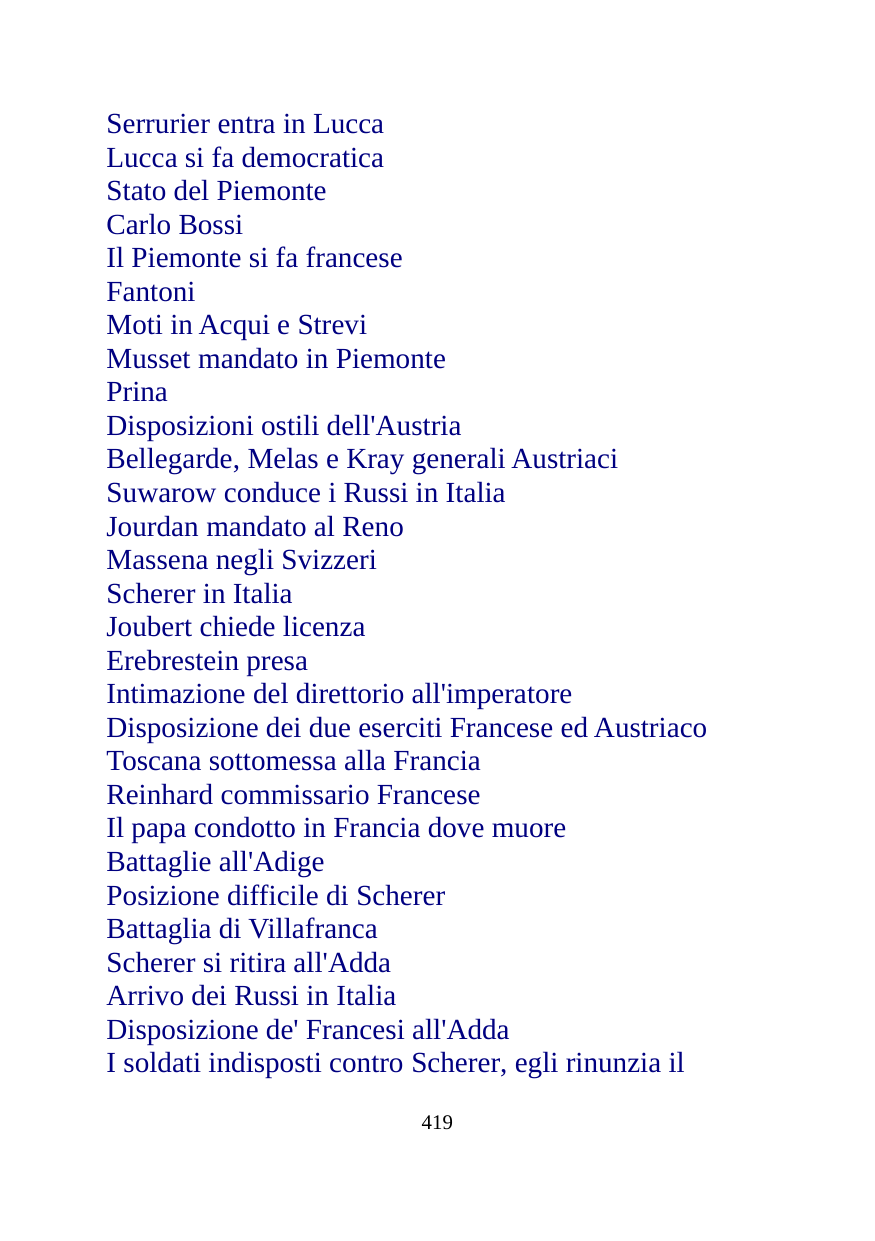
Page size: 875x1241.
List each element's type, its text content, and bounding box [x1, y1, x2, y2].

text Serrurier entra in Lucca Lucca si fa democratica Stato del Piemonte Carlo Bossi Il Piemonte si fa francese Fantoni Moti in Acqui e Strevi Musset mandato in Piemonte Prina Disposizioni ostili dell'Austria Bellegarde, Melas e Kray generali Austriaci Suwarow conduce i Russi in Italia Jourdan mandato al Reno Massena negli Svizzeri Scherer in Italia Joubert chiede licenza Erebrestein presa Intimazione del direttorio all'imperatore Disposizione dei due eserciti Francese ed Austriaco Toscana sottomessa alla Francia Reinhard commissario Francese Il papa condotto in Francia dove muore Battaglie all'Adige Posizione difficile di Scherer Battaglia di Villafranca Scherer si ritira all'Adda Arrivo dei Russi in Italia Disposizione de' Francesi all'Adda I soldati indisposti contro Scherer, egli rinunzia il [106, 106, 768, 1079]
